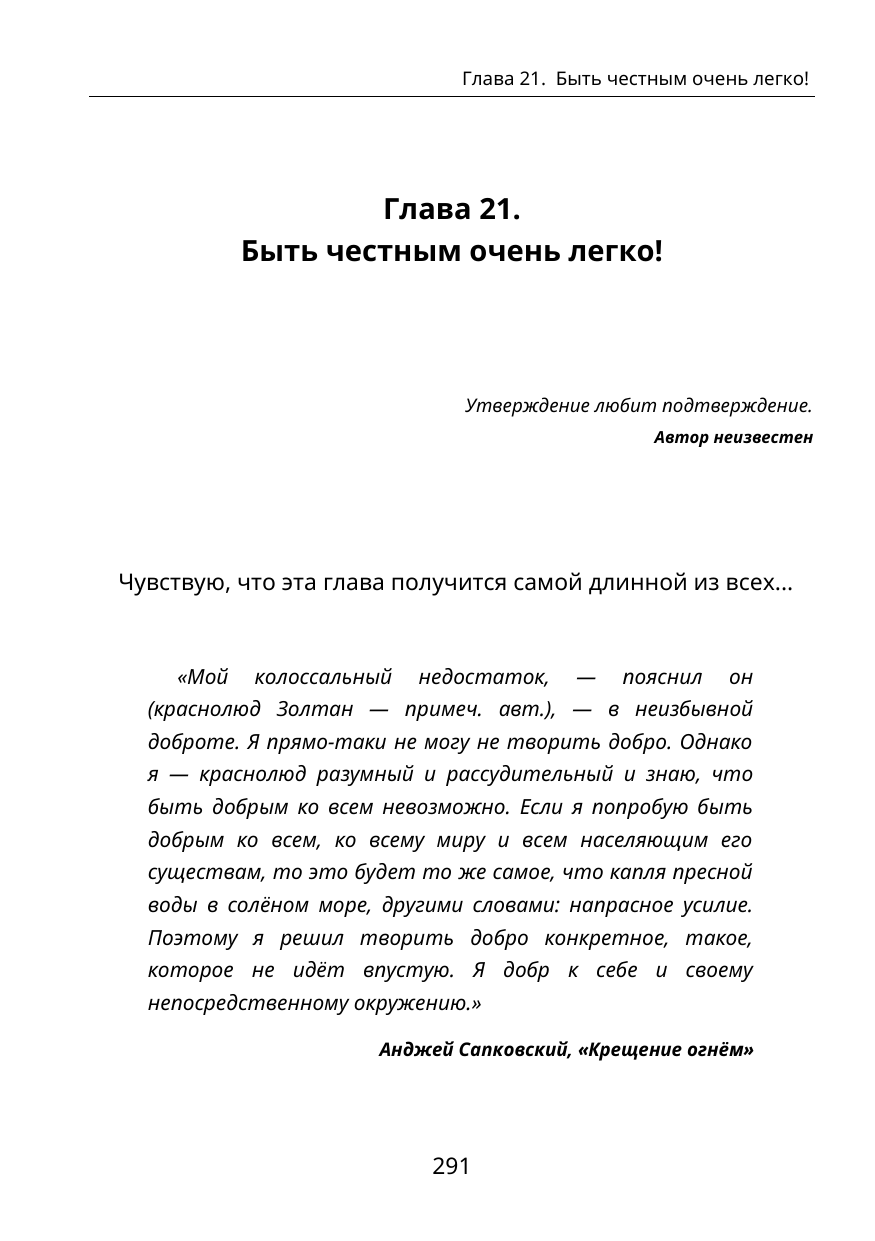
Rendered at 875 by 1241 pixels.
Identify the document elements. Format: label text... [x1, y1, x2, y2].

subtitle Глава 21. Быть честным очень легко! [88, 185, 815, 270]
text Утверждение любит подтверждение. [236, 388, 815, 418]
text Чувствую, что эта глава получится самой длинной из всех... [88, 566, 815, 598]
text «Мой колоссальный недостаток, — пояснил он (краснолюд Золтан — примеч. авт.), — в неизбывной доброте. Я прямо-таки не могу не творить добро. Однако я — краснолюд разумный и рассудительный и знаю, что быть добрым ко всем невозможно. Если я попробую быть добрым ко всем, ко всему миру и всем населяющим его существам, то это будет то же самое, что капля пресной воды в солёном море, другими словами: напрасное усилие. Поэтому я решил творить добро конкретное, такое, которое не идёт впустую. Я добр к себе и своему непосредственному окружению.» [148, 662, 756, 1016]
text Автор неизвестен [148, 418, 815, 448]
text Анджей Сапковский, «Крещение огнём» [148, 1032, 756, 1062]
